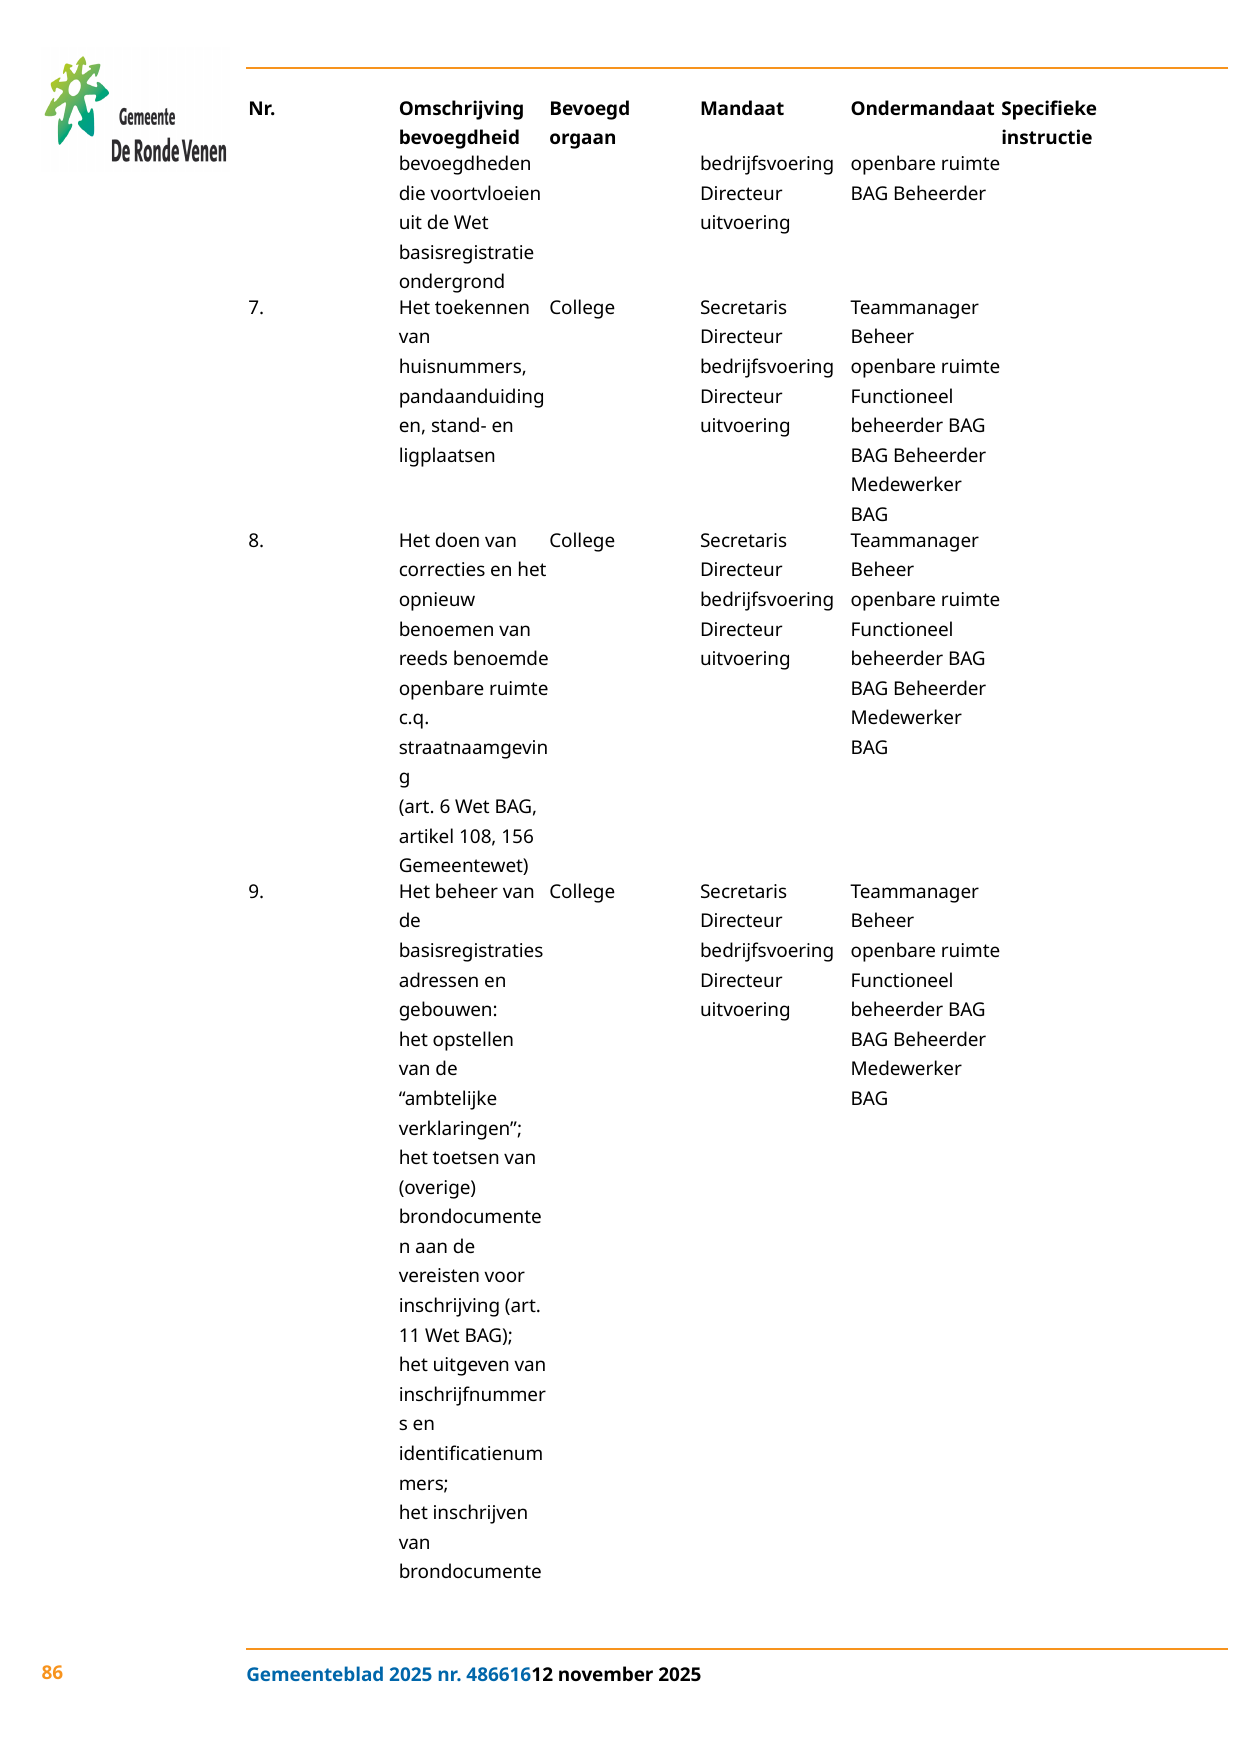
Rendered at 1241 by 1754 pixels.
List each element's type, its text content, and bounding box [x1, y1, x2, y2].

table_cell Secretaris Directeur bedrijfsvoering Directeur uitvoering [700, 878, 850, 1584]
picture [41, 47, 231, 172]
table_cell Teammanager Beheer openbare ruimte Functioneel beheerder BAG BAG Beheerder Medewerker BAG [850, 878, 1001, 1584]
table_cell bedrijfsvoering Directeur uitvoering [700, 150, 850, 294]
table_cell [549, 150, 700, 294]
table_cell bevoegdheden die voortvloeien uit de Wet basisregistratie ondergrond [399, 150, 549, 294]
table_header Bevoegd orgaan [549, 95, 700, 150]
table_cell Het beheer van de basisregistraties adressen en gebouwen: het opstellen van de “ambtelijke verklaringen”; het toetsen van (overige) brondocumenten aan de vereisten voor inschrijving (art. 11 Wet BAG); het uitgeven van inschrijfnummers en identificatienummers; het inschrijven van brondocumente [399, 878, 549, 1584]
table_header Ondermandaat [850, 95, 1001, 150]
table_cell College [549, 878, 700, 1584]
table_header Mandaat [700, 95, 850, 150]
table_cell College [549, 527, 700, 878]
table_cell Het toekennen van huisnummers, pandaanduidingen, stand- en ligplaatsen [399, 294, 549, 527]
table_cell Het doen van correcties en het opnieuw benoemen van reeds benoemde openbare ruimte c.q. straatnaamgeving (art. 6 Wet BAG, artikel 108, 156 Gemeentewet) [399, 527, 549, 878]
table_cell 7. [248, 294, 398, 527]
table_cell [1001, 878, 1152, 1584]
table_cell Secretaris Directeur bedrijfsvoering Directeur uitvoering [700, 294, 850, 527]
table_header Omschrijving bevoegdheid [399, 95, 549, 150]
table_cell Teammanager Beheer openbare ruimte Functioneel beheerder BAG BAG Beheerder Medewerker BAG [850, 294, 1001, 527]
table_cell [1001, 294, 1152, 527]
table_header Nr. [248, 95, 398, 150]
table_header Specifieke instructie [1001, 95, 1152, 150]
table_cell College [549, 294, 700, 527]
table_cell 9. [248, 878, 398, 1584]
table_cell openbare ruimte BAG Beheerder [850, 150, 1001, 294]
table_cell 8. [248, 527, 398, 878]
table_cell Teammanager Beheer openbare ruimte Functioneel beheerder BAG BAG Beheerder Medewerker BAG [850, 527, 1001, 878]
table_cell [248, 150, 398, 294]
table_cell [1001, 150, 1152, 294]
table_cell Secretaris Directeur bedrijfsvoering Directeur uitvoering [700, 527, 850, 878]
table_cell [1001, 527, 1152, 878]
